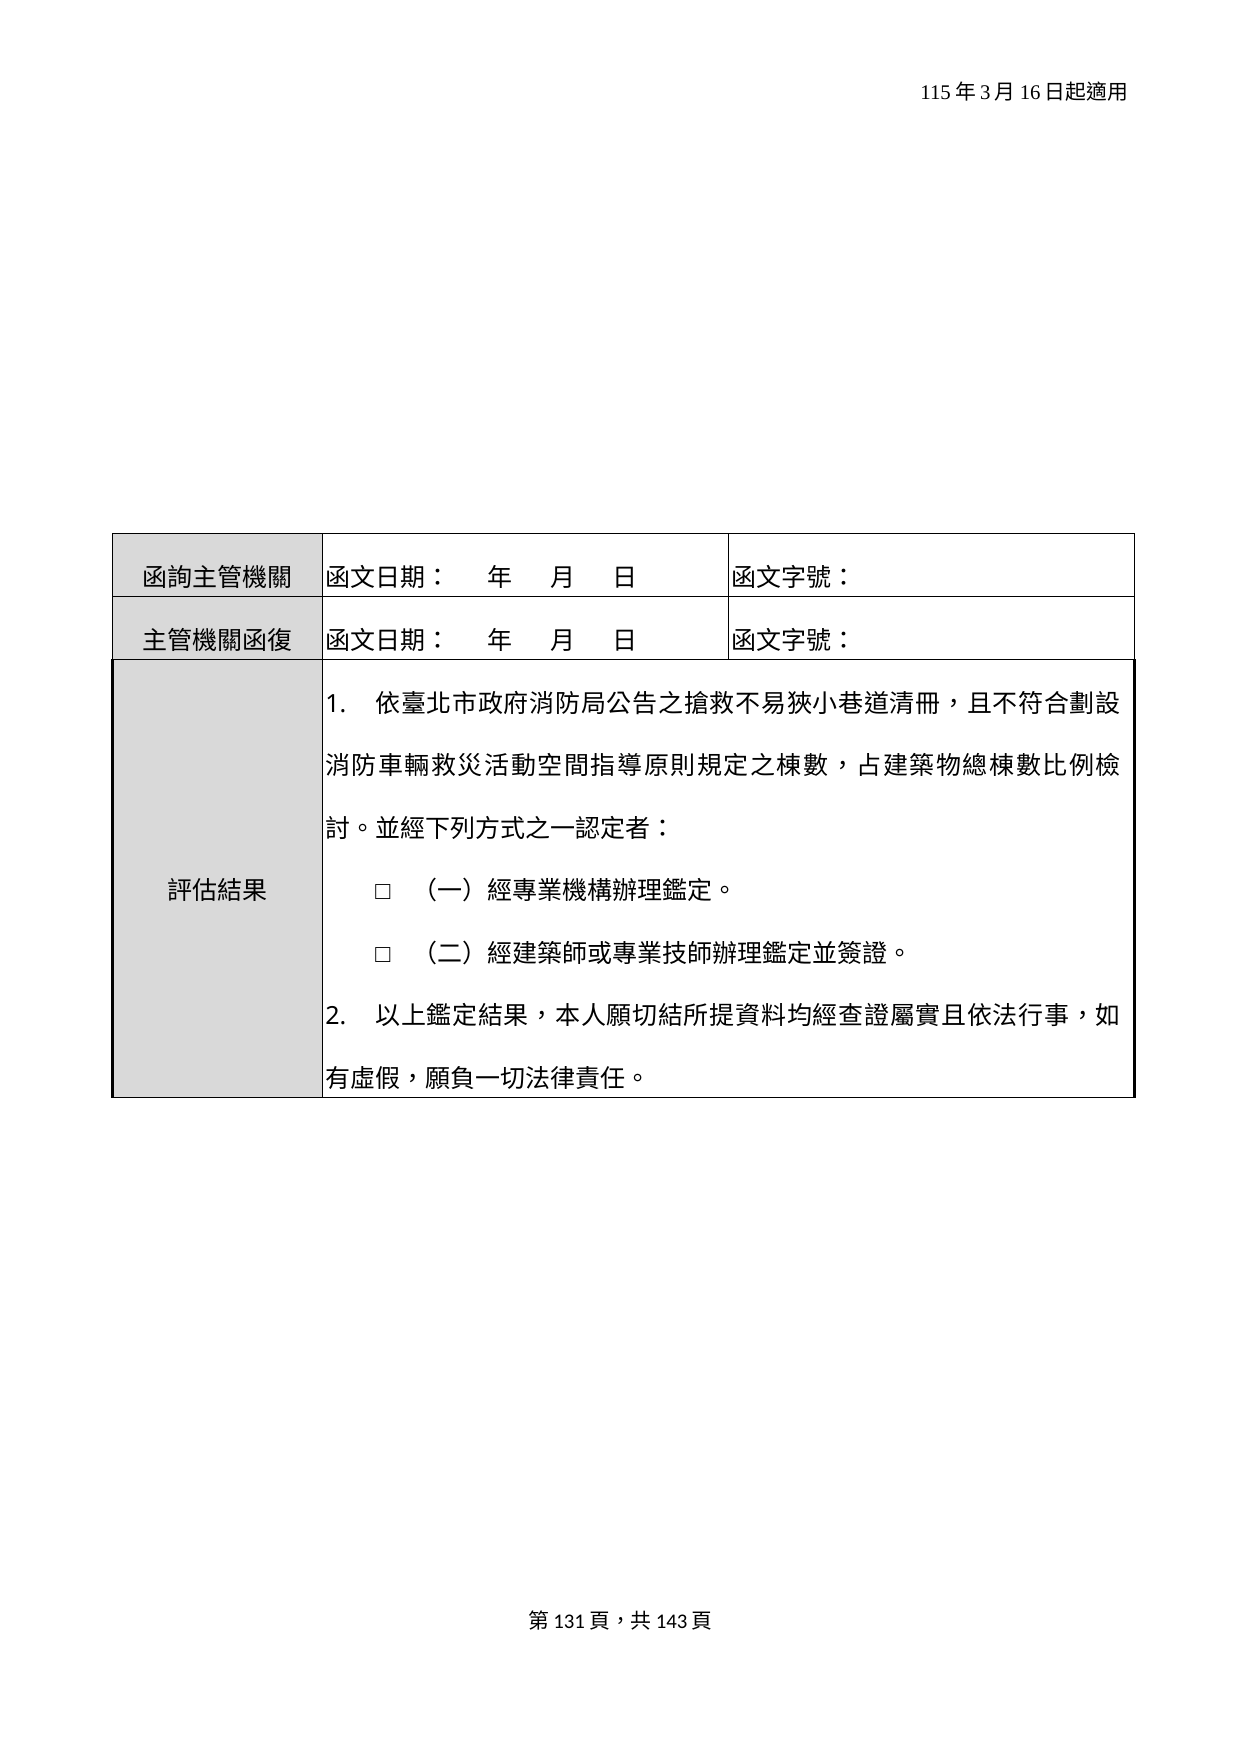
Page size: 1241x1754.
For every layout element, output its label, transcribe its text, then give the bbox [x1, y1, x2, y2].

table_cell 主管機關函復 [113, 597, 322, 659]
table_cell 函文日期： 年 月 日 [323, 597, 728, 659]
table_cell 函文字號： [729, 534, 1134, 596]
table_cell 評估結果 [114, 660, 322, 1097]
table_cell 函文日期： 年 月 日 [323, 534, 728, 596]
table_cell 函詢主管機關 [113, 534, 322, 596]
table_cell 函文字號： [729, 597, 1134, 659]
table_cell 依臺北市政府消防局公告之搶救不易狹小巷道清冊，且不符合劃設消防車輛救災活動空間指導原則規定之棟數，占建築物總棟數比例檢討。並經下列方式之一認定者： （一）經專業機構辦理鑑定。 （二）經建築師或專業技師辦理鑑定並簽證。 以上鑑定結果，本人願切結所提資料均經查證屬實且依法行事，如有虛假，願負一切法律責任。 [323, 660, 1133, 1097]
